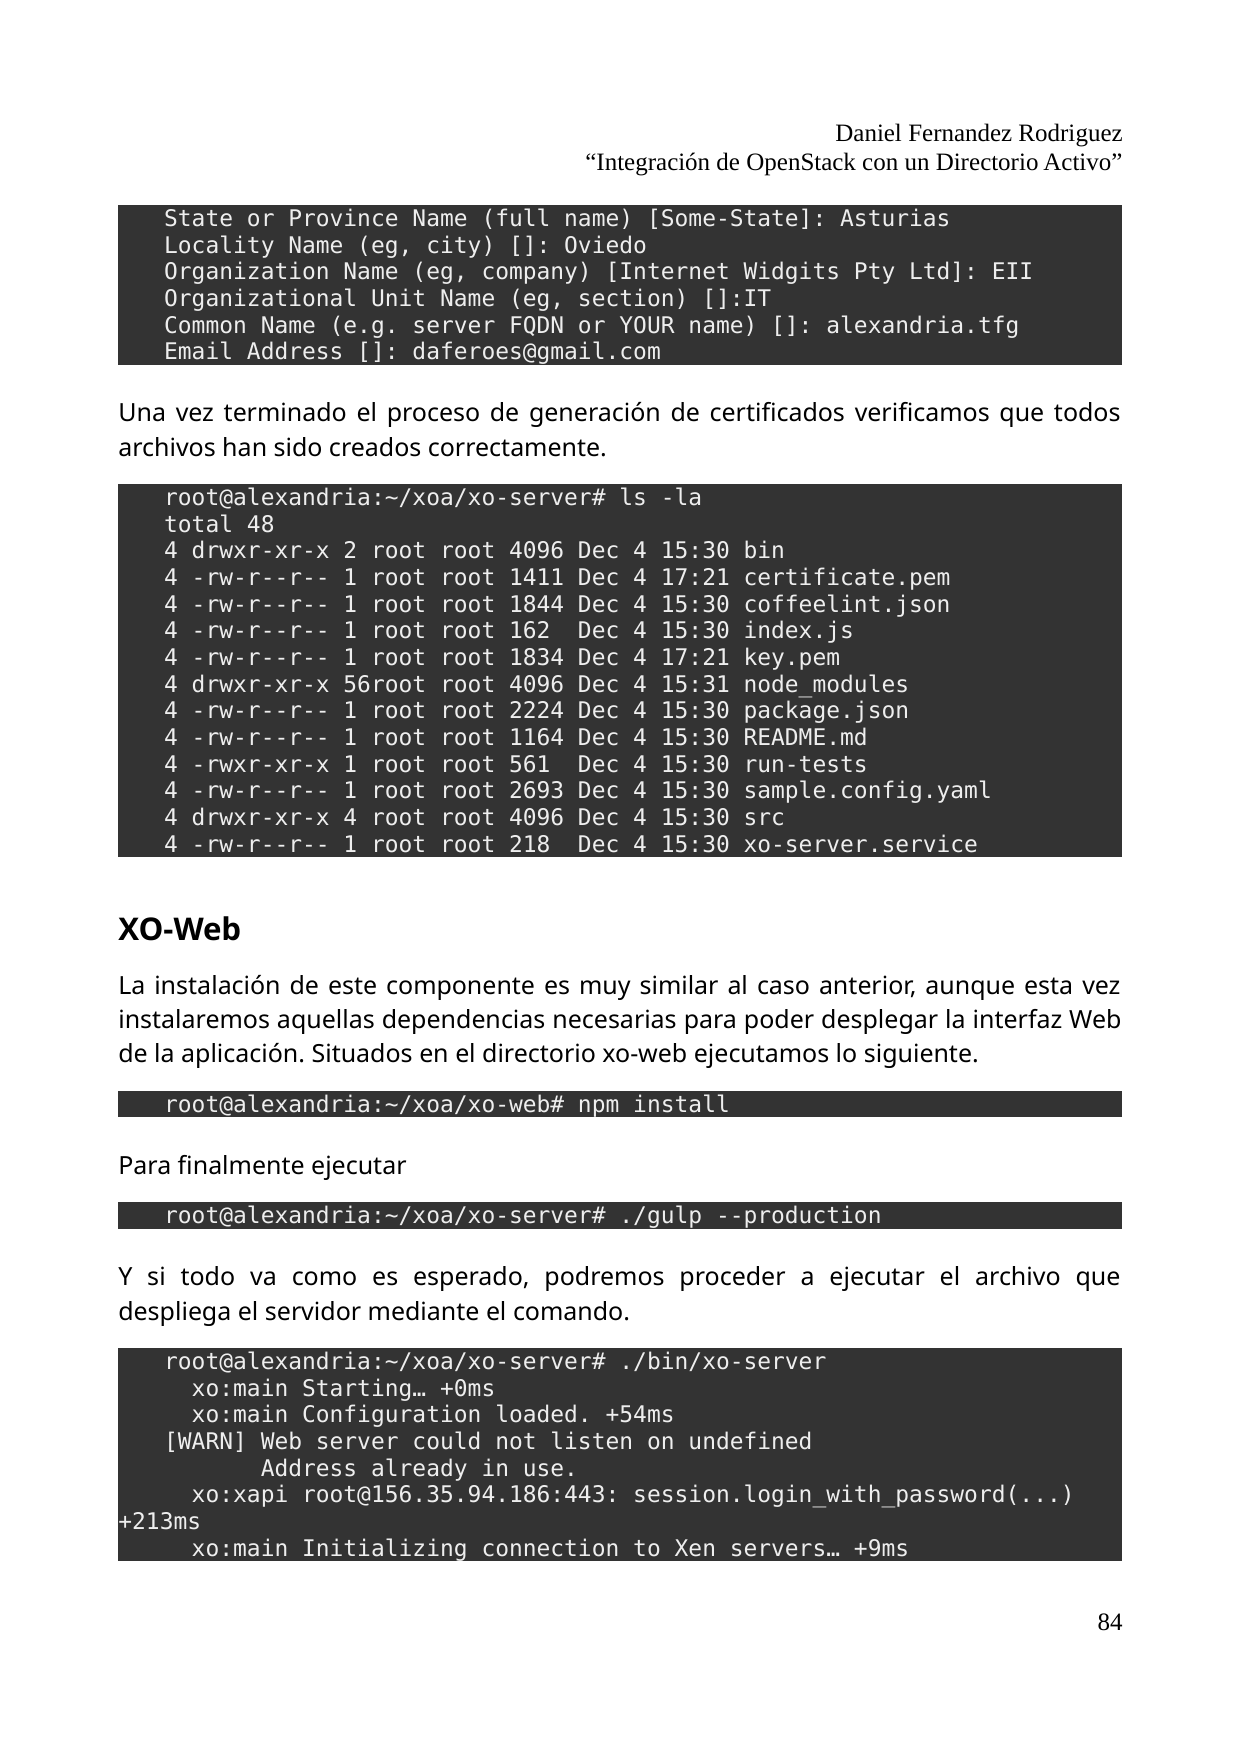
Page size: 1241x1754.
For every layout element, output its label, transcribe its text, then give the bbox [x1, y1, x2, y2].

text 4 -rw-r--r-- 1 root root 1834 Dec 4 17:21 key.pem [118, 644, 1122, 671]
text 4 -rw-r--r-- 1 root root 1844 Dec 4 15:30 coffeelint.json [118, 591, 1122, 617]
text xo:main Starting… +0ms [118, 1375, 1122, 1401]
text 4 -rw-r--r-- 1 root root 2693 Dec 4 15:30 sample.config.yaml [118, 777, 1122, 804]
text xo:main Configuration loaded. +54ms [118, 1401, 1122, 1428]
text Una vez terminado el proceso de generación de certificados verificamos que todos archivos han sido creados correctamente. [118, 395, 1122, 463]
text xo:main Initializing connection to Xen servers… +9ms [118, 1535, 1122, 1561]
text Para finalmente ejecutar [118, 1147, 1122, 1181]
text Email Address []: daferoes@gmail.com [118, 338, 1122, 365]
text [WARN] Web server could not listen on undefined [118, 1428, 1122, 1455]
text 4 drwxr-xr-x 2 root root 4096 Dec 4 15:30 bin [118, 537, 1122, 564]
text 4 -rw-r--r-- 1 root root 1411 Dec 4 17:21 certificate.pem [118, 564, 1122, 591]
text 4 -rw-r--r-- 1 root root 162 Dec 4 15:30 index.js [118, 617, 1122, 644]
text root@alexandria:~/xoa/xo-server# ./bin/xo-server [118, 1348, 1122, 1375]
text Y si todo va como es esperado, podremos proceder a ejecutar el archivo que despliega el servidor mediante el comando. [118, 1259, 1122, 1327]
text root@alexandria:~/xoa/xo-web# npm install [118, 1091, 1122, 1117]
text xo:xapi root@156.35.94.186:443: session.login_with_password(...) +213ms [118, 1481, 1122, 1535]
text total 48 [118, 511, 1122, 537]
text 4 drwxr-xr-x 56root root 4096 Dec 4 15:31 node_modules [118, 671, 1122, 697]
text Organization Name (eg, company) [Internet Widgits Pty Ltd]: EII [118, 258, 1122, 285]
text Organizational Unit Name (eg, section) []:IT [118, 285, 1122, 312]
text La instalación de este componente es muy similar al caso anterior, aunque esta vez instalaremos aquellas dependencias necesarias para poder desplegar la interfaz Web de la aplicación. Situados en el directorio xo-web ejecutamos lo siguiente. [118, 968, 1122, 1070]
text Locality Name (eg, city) []: Oviedo [118, 232, 1122, 258]
text State or Province Name (full name) [Some-State]: Asturias [118, 205, 1122, 232]
text Common Name (e.g. server FQDN or YOUR name) []: alexandria.tfg [118, 312, 1122, 338]
text 4 -rw-r--r-- 1 root root 2224 Dec 4 15:30 package.json [118, 697, 1122, 724]
text 4 -rw-r--r-- 1 root root 1164 Dec 4 15:30 README.md [118, 724, 1122, 751]
text root@alexandria:~/xoa/xo-server# ls -la [118, 484, 1122, 511]
text 4 -rwxr-xr-x 1 root root 561 Dec 4 15:30 run-tests [118, 751, 1122, 777]
text 4 drwxr-xr-x 4 root root 4096 Dec 4 15:30 src [118, 804, 1122, 831]
subtitle XO-Web [118, 906, 1122, 949]
text 4 -rw-r--r-- 1 root root 218 Dec 4 15:30 xo-server.service [118, 831, 1122, 857]
text root@alexandria:~/xoa/xo-server# ./gulp --production [118, 1202, 1122, 1229]
text Address already in use. [118, 1455, 1122, 1481]
